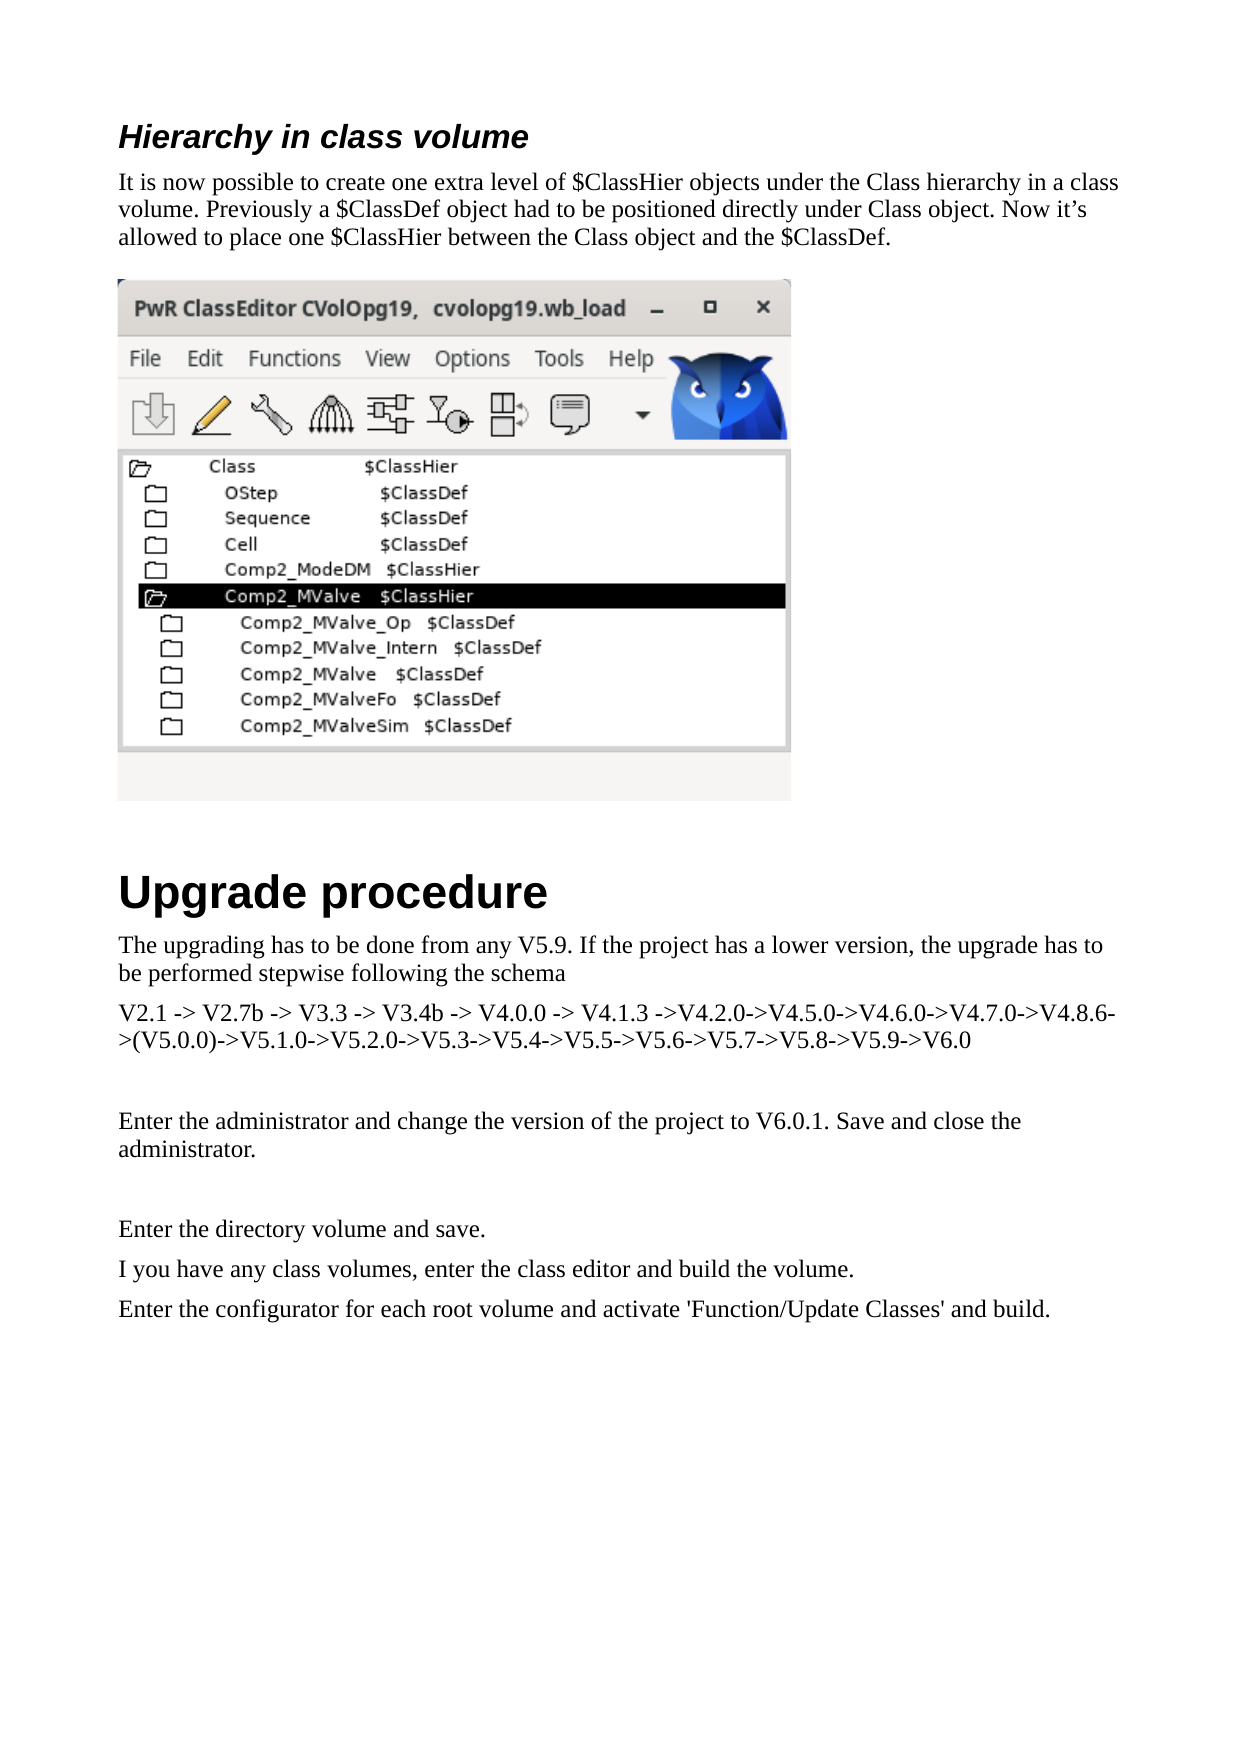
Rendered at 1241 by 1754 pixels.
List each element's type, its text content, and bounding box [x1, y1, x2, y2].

text Enter the directory volume and save. [118, 1215, 1122, 1243]
text Enter the configurator for each root volume and activate 'Function/Update Classes' and build. [118, 1296, 1122, 1323]
subtitle Upgrade procedure [118, 866, 1122, 918]
text It is now possible to create one extra level of $ClassHier objects under the Class hierarchy in a class volume. Previously a $ClassDef object had to be positioned directly under Class object. Now it’s allowed to place one $ClassHier between the Class object and the $ClassDef. [118, 168, 1122, 251]
text The upgrading has to be done from any V5.9. If the project has a lower version, the upgrade has to be performed stepwise following the schema [118, 931, 1122, 986]
text V2.1 -> V2.7b -> V3.3 -> V3.4b -> V4.0.0 -> V4.1.3 ->V4.2.0->V4.5.0->V4.6.0->V4.7.0->V4.8.6->(V5.0.0)->V5.1.0->V5.2.0->V5.3->V5.4->V5.5->V5.6->V5.7->V5.8->V5.9->V6.0 [118, 999, 1122, 1054]
text Enter the administrator and change the version of the project to V6.0.1. Save and close the administrator. [118, 1107, 1122, 1162]
subtitle Hierarchy in class volume [118, 118, 1122, 155]
text I you have any class volumes, enter the class editor and build the volume. [118, 1255, 1122, 1283]
picture [117, 279, 792, 801]
